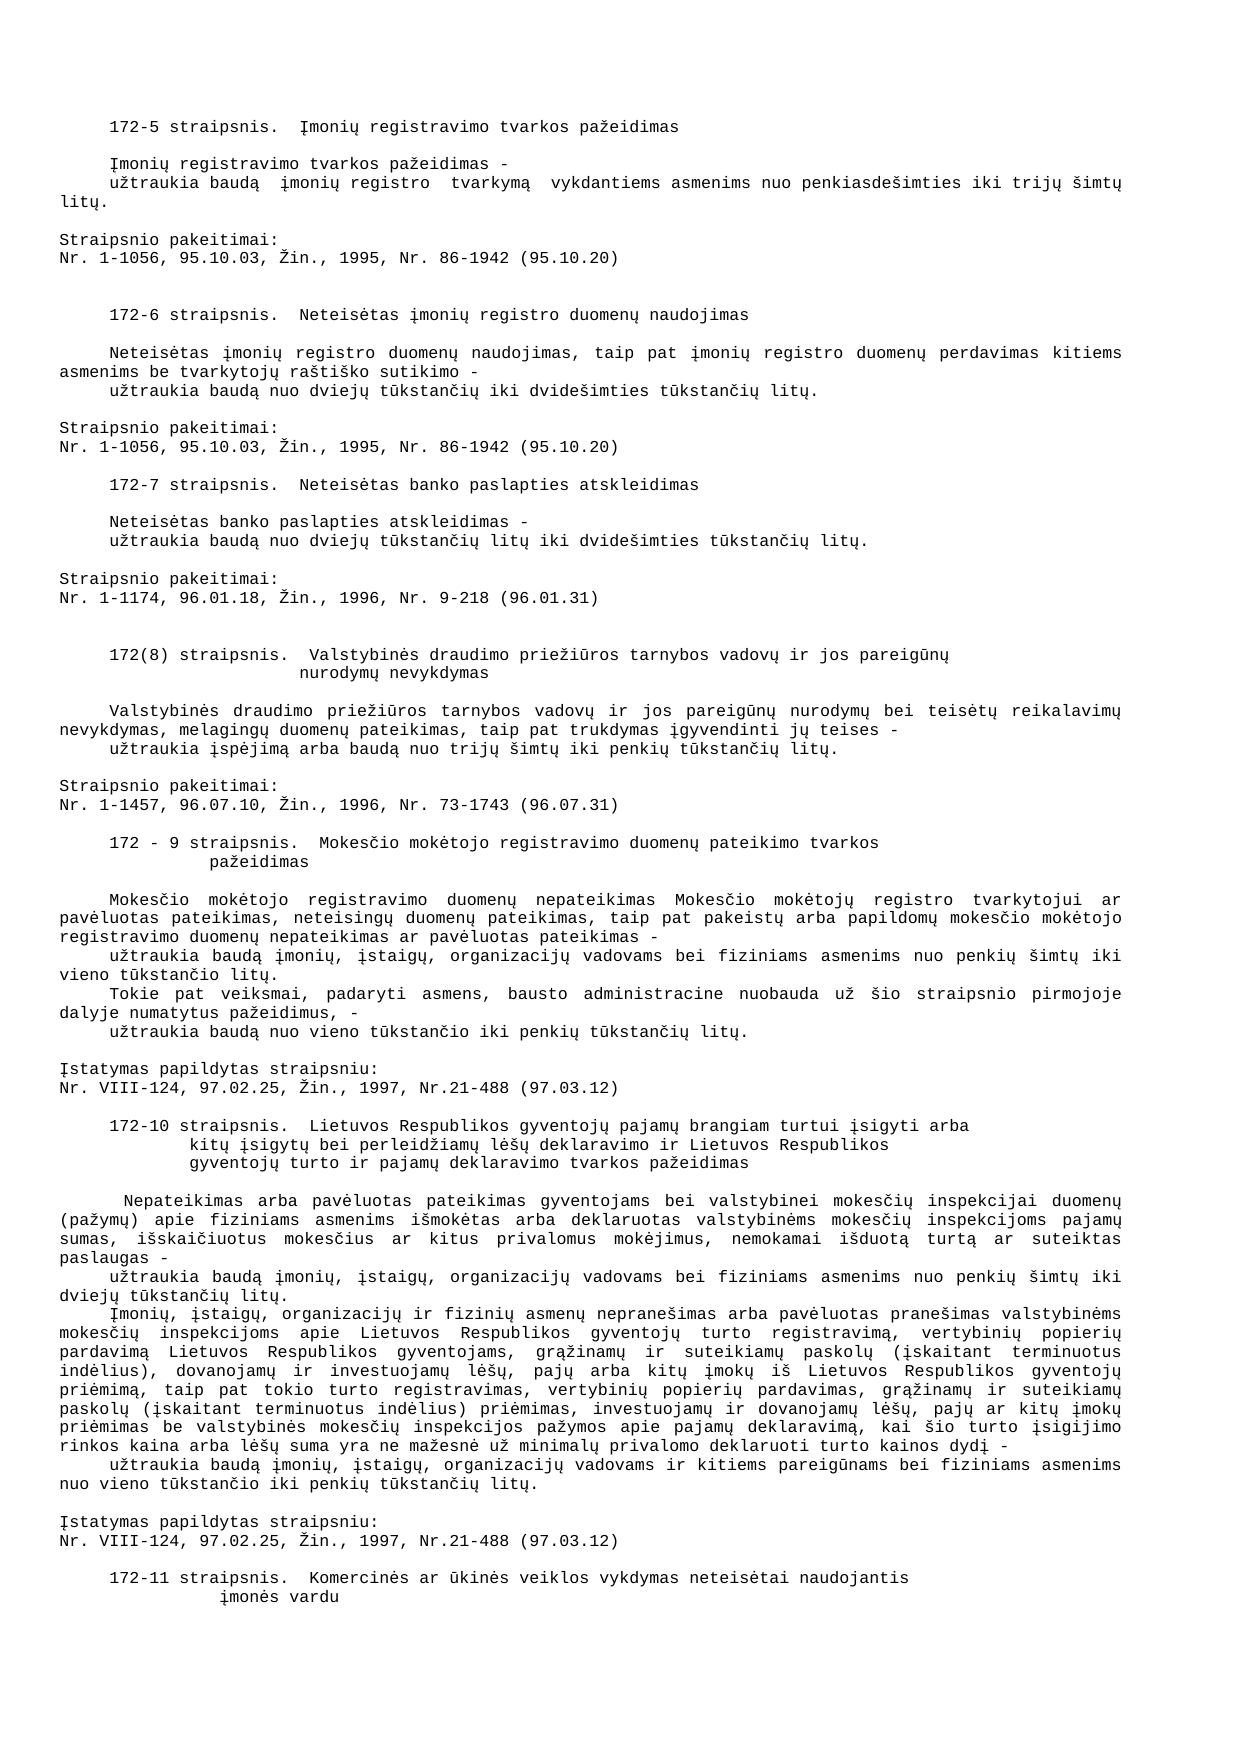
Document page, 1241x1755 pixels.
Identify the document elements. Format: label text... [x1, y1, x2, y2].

text pažeidimas [59, 853, 1122, 872]
text Nr. 1-1457, 96.07.10, Žin., 1996, Nr. 73-1743 (96.07.31) [59, 797, 1122, 816]
text Straipsnio pakeitimai: [59, 420, 1122, 439]
text Įstatymas papildytas straipsniu: [59, 1513, 1122, 1532]
text Nr. 1-1056, 95.10.03, Žin., 1995, Nr. 86-1942 (95.10.20) [59, 439, 1122, 457]
text užtraukia baudą įmonių, įstaigų, organizacijų vadovams bei fiziniams asmenims nuo penkių šimtų iki vieno tūkstančio litų. [59, 948, 1122, 985]
text užtraukia baudą nuo vieno tūkstančio iki penkių tūkstančių litų. [59, 1023, 1122, 1042]
text gyventojų turto ir pajamų deklaravimo tvarkos pažeidimas [59, 1155, 1122, 1174]
text Neteisėtas įmonių registro duomenų naudojimas, taip pat įmonių registro duomenų perdavimas kitiems asmenims be tvarkytojų raštiško sutikimo - [59, 344, 1122, 382]
text 172-10 straipsnis. Lietuvos Respublikos gyventojų pajamų brangiam turtui įsigyti arba [59, 1117, 1122, 1136]
text Nr. VIII-124, 97.02.25, Žin., 1997, Nr.21-488 (97.03.12) [59, 1532, 1122, 1551]
text Nr. 1-1174, 96.01.18, Žin., 1996, Nr. 9-218 (96.01.31) [59, 589, 1122, 608]
text 172-6 straipsnis. Neteisėtas įmonių registro duomenų naudojimas [59, 307, 1122, 326]
text užtraukia baudą įmonių registro tvarkymą vykdantiems asmenims nuo penkiasdešimties iki trijų šimtų litų. [59, 175, 1122, 212]
text 172-11 straipsnis. Komercinės ar ūkinės veiklos vykdymas neteisėtai naudojantis [59, 1570, 1122, 1589]
text 172 - 9 straipsnis. Mokesčio mokėtojo registravimo duomenų pateikimo tvarkos [59, 834, 1122, 853]
text Valstybinės draudimo priežiūros tarnybos vadovų ir jos pareigūnų nurodymų bei teisėtų reikalavimų nevykdymas, melagingų duomenų pateikimas, taip pat trukdymas įgyvendinti jų teises - [59, 703, 1122, 740]
text užtraukia baudą nuo dviejų tūkstančių iki dvidešimties tūkstančių litų. [59, 382, 1122, 401]
text užtraukia baudą nuo dviejų tūkstančių litų iki dvidešimties tūkstančių litų. [59, 533, 1122, 552]
text Įstatymas papildytas straipsniu: [59, 1061, 1122, 1080]
text užtraukia baudą įmonių, įstaigų, organizacijų vadovams bei fiziniams asmenims nuo penkių šimtų iki dviejų tūkstančių litų. [59, 1268, 1122, 1306]
text Straipsnio pakeitimai: [59, 571, 1122, 589]
text nurodymų nevykdymas [59, 665, 1122, 684]
text Straipsnio pakeitimai: [59, 778, 1122, 797]
text Mokesčio mokėtojo registravimo duomenų nepateikimas Mokesčio mokėtojų registro tvarkytojui ar pavėluotas pateikimas, neteisingų duomenų pateikimas, taip pat pakeistų arba papildomų mokesčio mokėtojo registravimo duomenų nepateikimas ar pavėluotas pateikimas - [59, 891, 1122, 948]
text 172(8) straipsnis. Valstybinės draudimo priežiūros tarnybos vadovų ir jos pareigūnų [59, 646, 1122, 665]
text Nepateikimas arba pavėluotas pateikimas gyventojams bei valstybinei mokesčių inspekcijai duomenų (pažymų) apie fiziniams asmenims išmokėtas arba deklaruotas valstybinėms mokesčių inspekcijoms pajamų sumas, išskaičiuotus mokesčius ar kitus privalomus mokėjimus, nemokamai išduotą turtą ar suteiktas paslaugas - [59, 1193, 1122, 1268]
text Įmonių, įstaigų, organizacijų ir fizinių asmenų nepranešimas arba pavėluotas pranešimas valstybinėms mokesčių inspekcijoms apie Lietuvos Respublikos gyventojų turto registravimą, vertybinių popierių pardavimą Lietuvos Respublikos gyventojams, grąžinamų ir suteikiamų paskolų (įskaitant terminuotus indėlius), dovanojamų ir investuojamų lėšų, pajų arba kitų įmokų iš Lietuvos Respublikos gyventojų priėmimą, taip pat tokio turto registravimas, vertybinių popierių pardavimas, grąžinamų ir suteikiamų paskolų (įskaitant terminuotus indėlius) priėmimas, investuojamų ir dovanojamų lėšų, pajų ar kitų įmokų priėmimas be valstybinės mokesčių inspekcijos pažymos apie pajamų deklaravimą, kai šio turto įsigijimo rinkos kaina arba lėšų suma yra ne mažesnė už minimalų privalomo deklaruoti turto kainos dydį - [59, 1306, 1122, 1457]
text kitų įsigytų bei perleidžiamų lėšų deklaravimo ir Lietuvos Respublikos [59, 1136, 1122, 1155]
text 172-7 straipsnis. Neteisėtas banko paslapties atskleidimas [59, 476, 1122, 495]
text 172-5 straipsnis. Įmonių registravimo tvarkos pažeidimas [59, 118, 1122, 137]
text Įmonių registravimo tvarkos pažeidimas - [59, 156, 1122, 175]
text užtraukia baudą įmonių, įstaigų, organizacijų vadovams ir kitiems pareigūnams bei fiziniams asmenims nuo vieno tūkstančio iki penkių tūkstančių litų. [59, 1457, 1122, 1494]
text Tokie pat veiksmai, padaryti asmens, bausto administracine nuobauda už šio straipsnio pirmojoje dalyje numatytus pažeidimus, - [59, 985, 1122, 1023]
text Nr. VIII-124, 97.02.25, Žin., 1997, Nr.21-488 (97.03.12) [59, 1080, 1122, 1098]
text Straipsnio pakeitimai: [59, 231, 1122, 250]
text Neteisėtas banko paslapties atskleidimas - [59, 514, 1122, 533]
text įmonės vardu [59, 1589, 1122, 1608]
text Nr. 1-1056, 95.10.03, Žin., 1995, Nr. 86-1942 (95.10.20) [59, 250, 1122, 269]
text užtraukia įspėjimą arba baudą nuo trijų šimtų iki penkių tūkstančių litų. [59, 740, 1122, 759]
